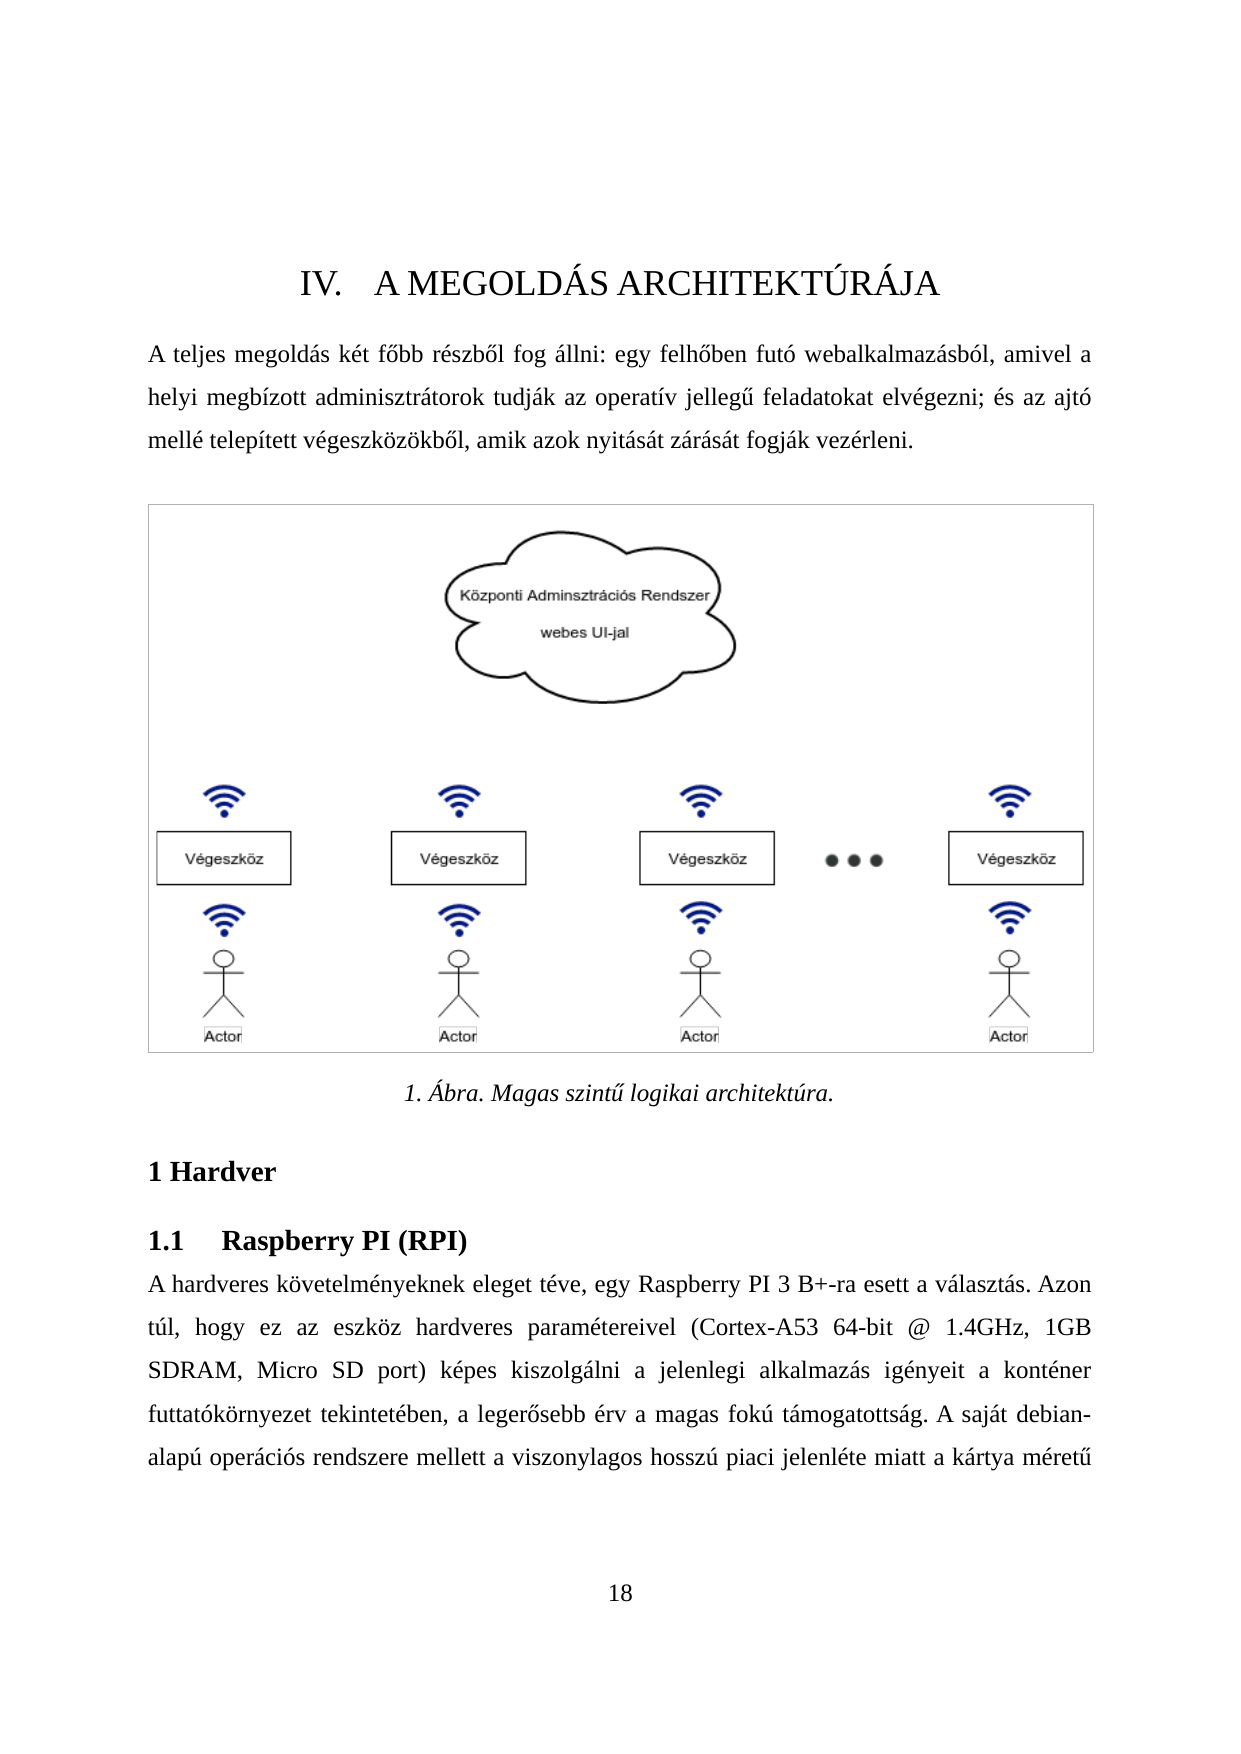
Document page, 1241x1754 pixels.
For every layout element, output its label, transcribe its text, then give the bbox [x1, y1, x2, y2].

picture [156, 512, 1084, 1043]
text [148, 492, 1093, 504]
text A hardveres követelményeknek eleget téve, egy Raspberry PI 3 B+-ra esett a választás. Azon túl, hogy ez az eszköz hardveres paramétereivel (Cortex-A53 64-bit @ 1.4GHz, 1GB SDRAM, Micro SD port) képes kiszolgálni a jelenlegi alkalmazás igényeit a konténer futtatókörnyezet tekintetében, a legerősebb érv a magas fokú támogatottság. A saját debian-alapú operációs rendszere mellett a viszonylagos hosszú piaci jelenléte miatt a kártya méretű [148, 1269, 1093, 1471]
subtitle Hardver [148, 1154, 1093, 1188]
subtitle A MEGOLDÁS ARCHITEKTÚRÁJA [148, 261, 1093, 303]
text A teljes megoldás két főbb részből fog állni: egy felhőben futó webalkalmazásból, amivel a helyi megbízott adminisztrátorok tudják az operatív jellegű feladatokat elvégezni; és az ajtó mellé telepített végeszközökből, amik azok nyitását zárását fogják vezérleni. [148, 339, 1093, 454]
text 1. Ábra. Magas szintű logikai architektúra. [148, 1053, 1093, 1107]
text [149, 505, 1093, 1052]
subtitle Raspberry PI (RPI) [148, 1223, 1093, 1257]
